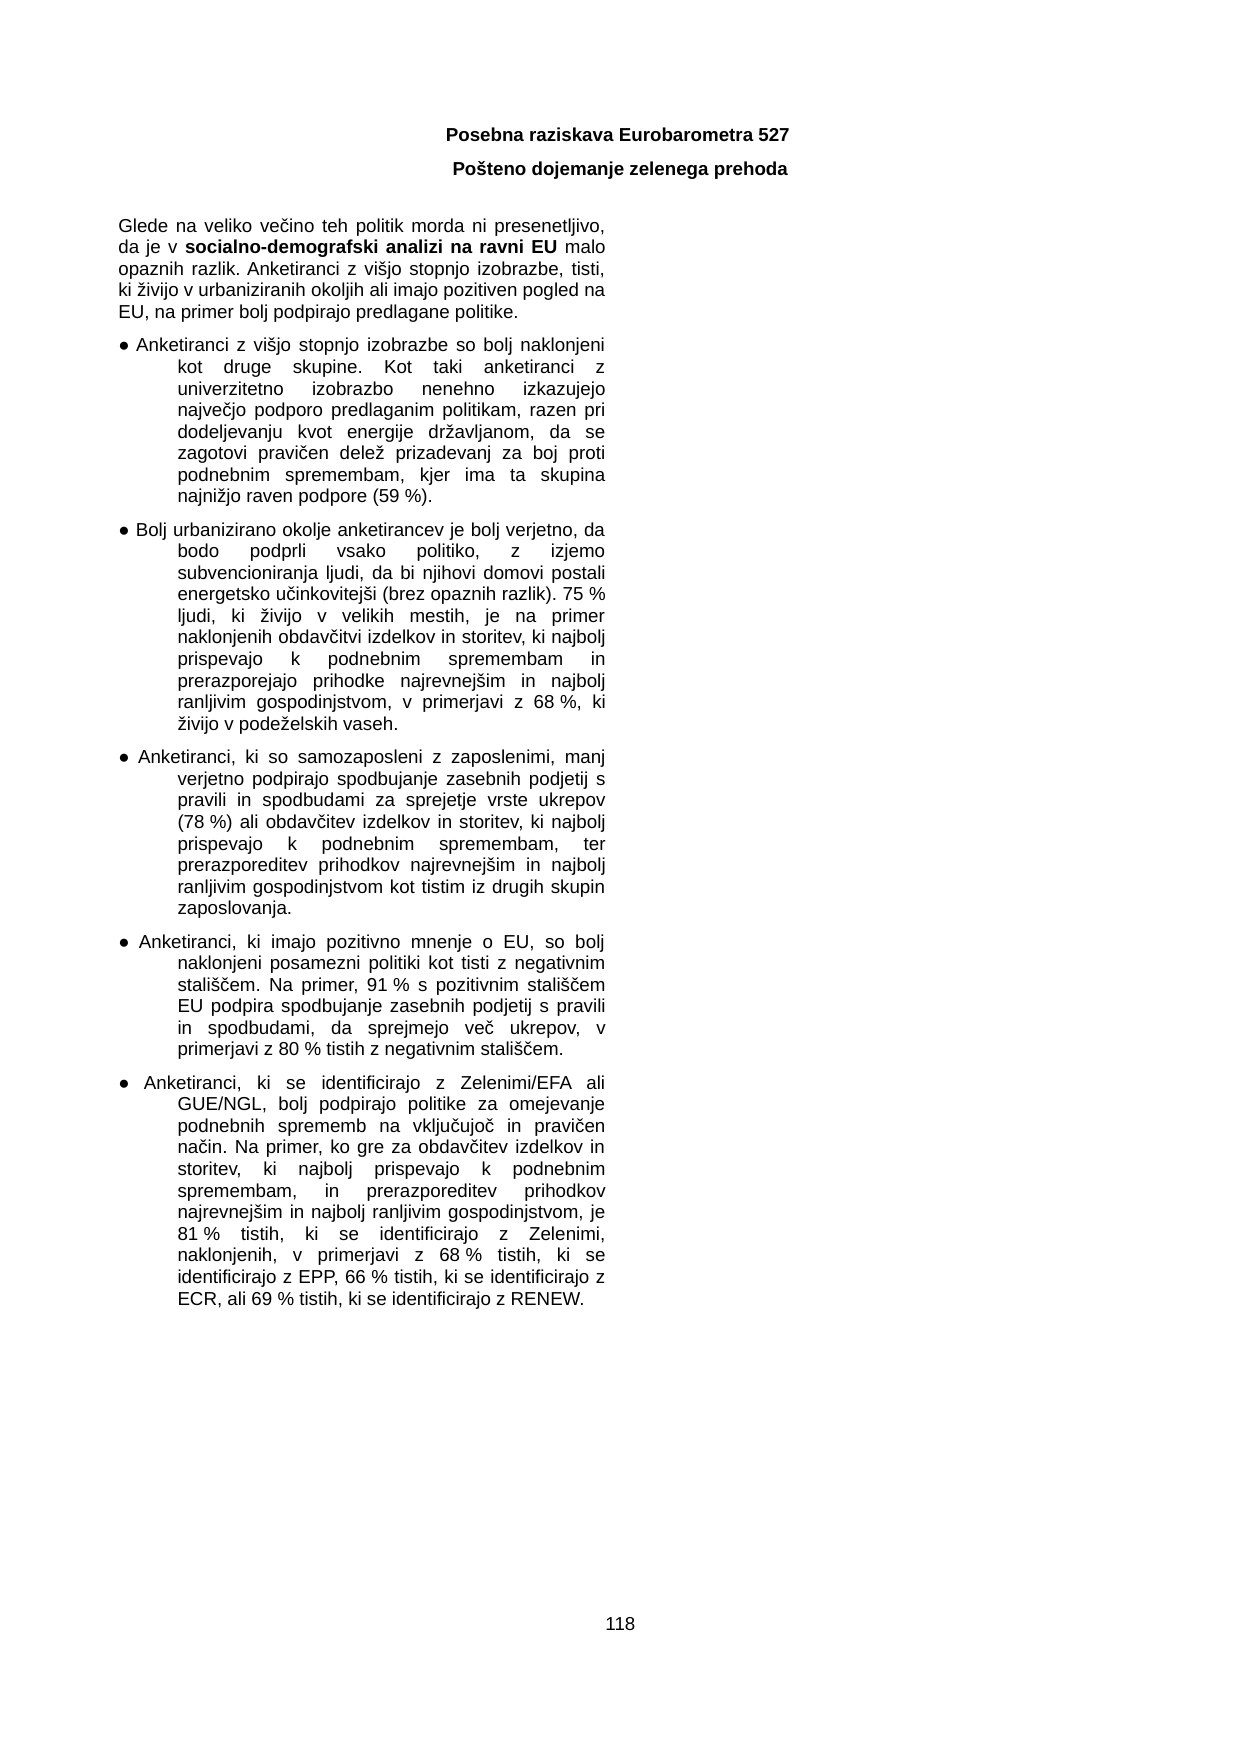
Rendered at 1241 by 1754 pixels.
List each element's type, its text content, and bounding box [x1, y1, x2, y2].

text Glede na veliko večino teh politik morda ni presenetljivo, da je v socialno-demografski analizi na ravni EU malo opaznih razlik. Anketiranci z višjo stopnjo izobrazbe, tisti, ki živijo v urbaniziranih okoljih ali imajo pozitiven pogled na EU, na primer bolj podpirajo predlagane politike. [118, 214, 605, 322]
text ● Bolj urbanizirano okolje anketirancev je bolj verjetno, da bodo podprli vsako politiko, z izjemo subvencioniranja ljudi, da bi njihovi domovi postali energetsko učinkovitejši (brez opaznih razlik). 75 % ljudi, ki živijo v velikih mestih, je na primer naklonjenih obdavčitvi izdelkov in storitev, ki najbolj prispevajo k podnebnim spremembam in prerazporejajo prihodke najrevnejšim in najbolj ranljivim gospodinjstvom, v primerjavi z 68 %, ki živijo v podeželskih vaseh. [118, 518, 605, 734]
text ● Anketiranci, ki imajo pozitivno mnenje o EU, so bolj naklonjeni posamezni politiki kot tisti z negativnim stališčem. Na primer, 91 % s pozitivnim stališčem EU podpira spodbujanje zasebnih podjetij s pravili in spodbudami, da sprejmejo več ukrepov, v primerjavi z 80 % tistih z negativnim stališčem. [118, 930, 605, 1060]
text ● Anketiranci, ki so samozaposleni z zaposlenimi, manj verjetno podpirajo spodbujanje zasebnih podjetij s pravili in spodbudami za sprejetje vrste ukrepov (78 %) ali obdavčitev izdelkov in storitev, ki najbolj prispevajo k podnebnim spremembam, ter prerazporeditev prihodkov najrevnejšim in najbolj ranljivim gospodinjstvom kot tistim iz drugih skupin zaposlovanja. [118, 746, 605, 918]
text ● Anketiranci z višjo stopnjo izobrazbe so bolj naklonjeni kot druge skupine. Kot taki anketiranci z univerzitetno izobrazbo nenehno izkazujejo največjo podporo predlaganim politikam, razen pri dodeljevanju kvot energije državljanom, da se zagotovi pravičen delež prizadevanj za boj proti podnebnim spremembam, kjer ima ta skupina najnižjo raven podpore (59 %). [118, 334, 605, 507]
text ● Anketiranci, ki se identificirajo z Zelenimi/EFA ali GUE/NGL, bolj podpirajo politike za omejevanje podnebnih sprememb na vključujoč in pravičen način. Na primer, ko gre za obdavčitev izdelkov in storitev, ki najbolj prispevajo k podnebnim spremembam, in prerazporeditev prihodkov najrevnejšim in najbolj ranljivim gospodinjstvom, je 81 % tistih, ki se identificirajo z Zelenimi, naklonjenih, v primerjavi z 68 % tistih, ki se identificirajo z EPP, 66 % tistih, ki se identificirajo z ECR, ali 69 % tistih, ki se identificirajo z RENEW. [118, 1072, 605, 1309]
